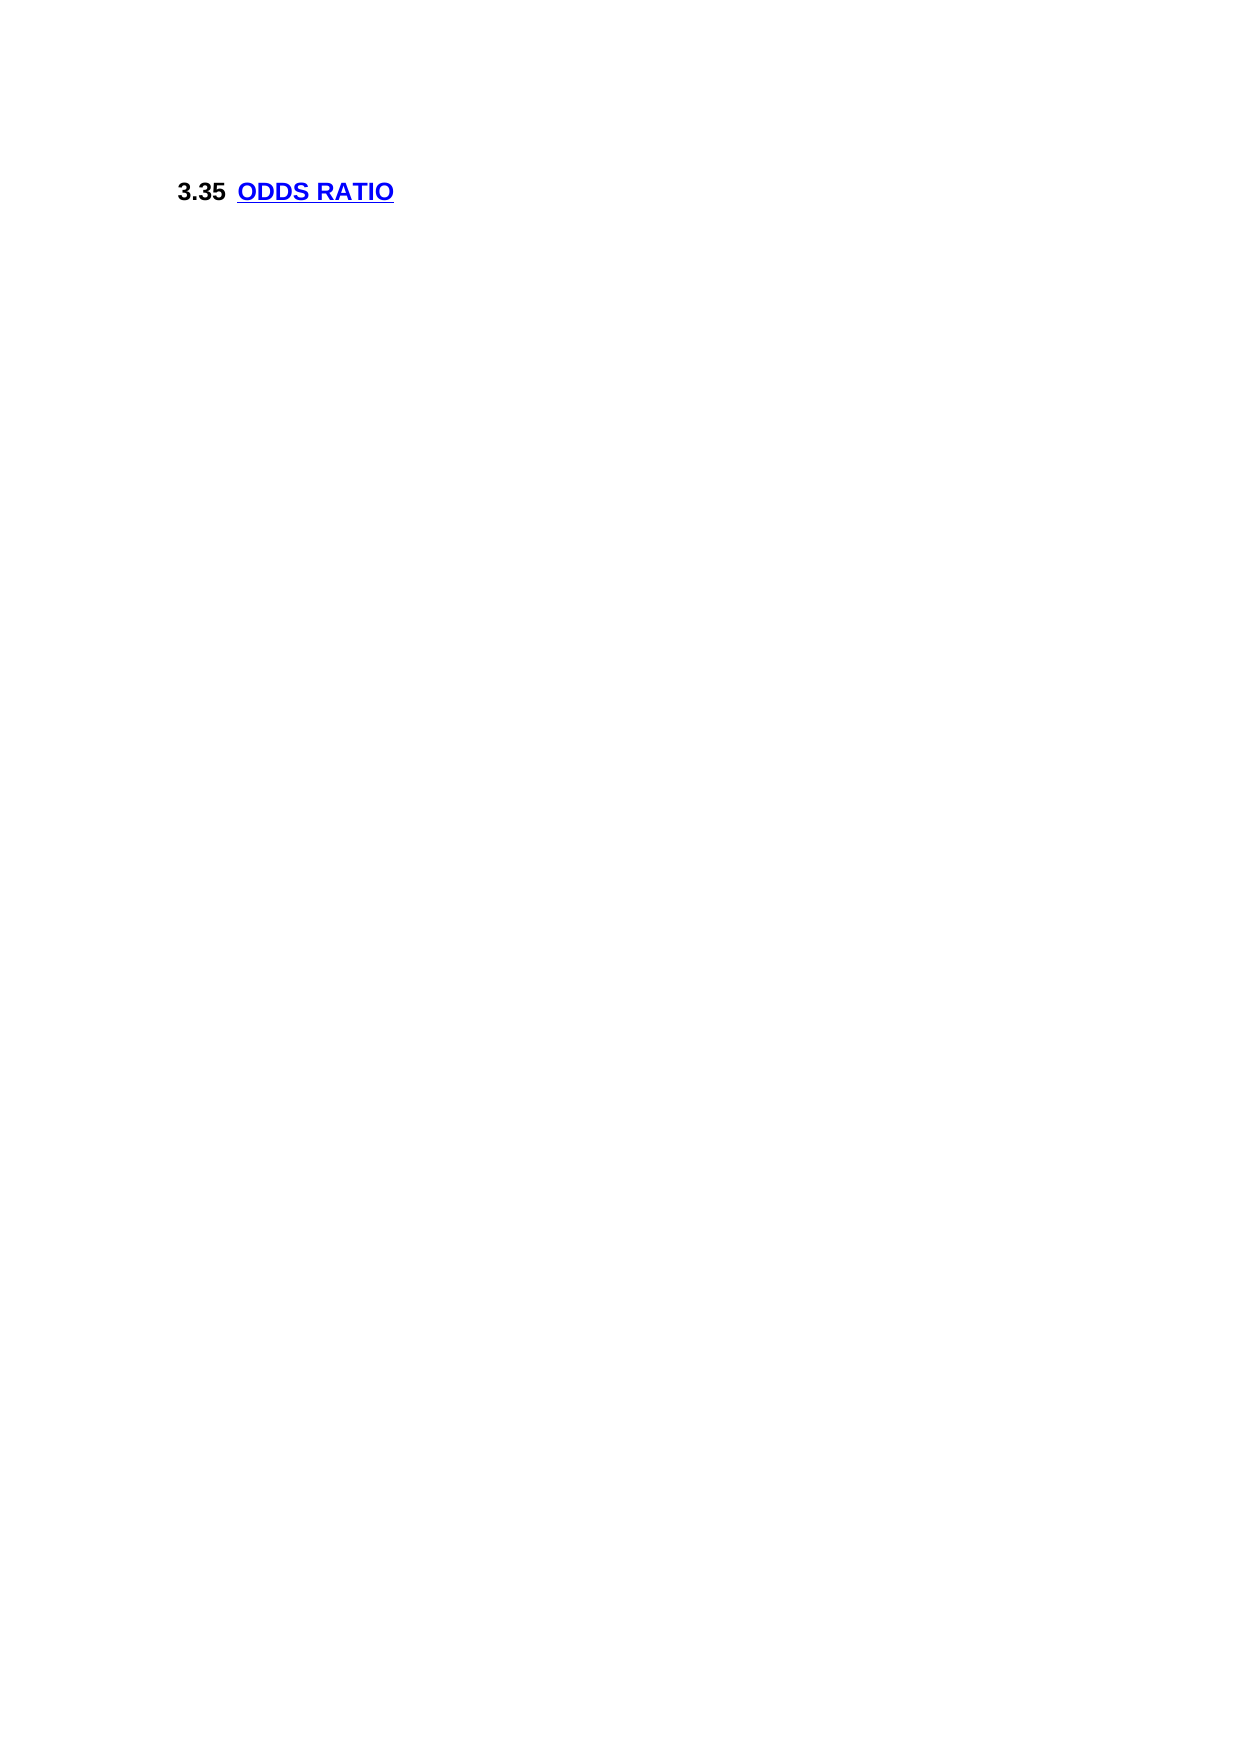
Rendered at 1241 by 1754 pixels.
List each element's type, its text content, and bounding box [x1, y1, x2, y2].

subtitle Odds Ratio [177, 177, 1122, 206]
